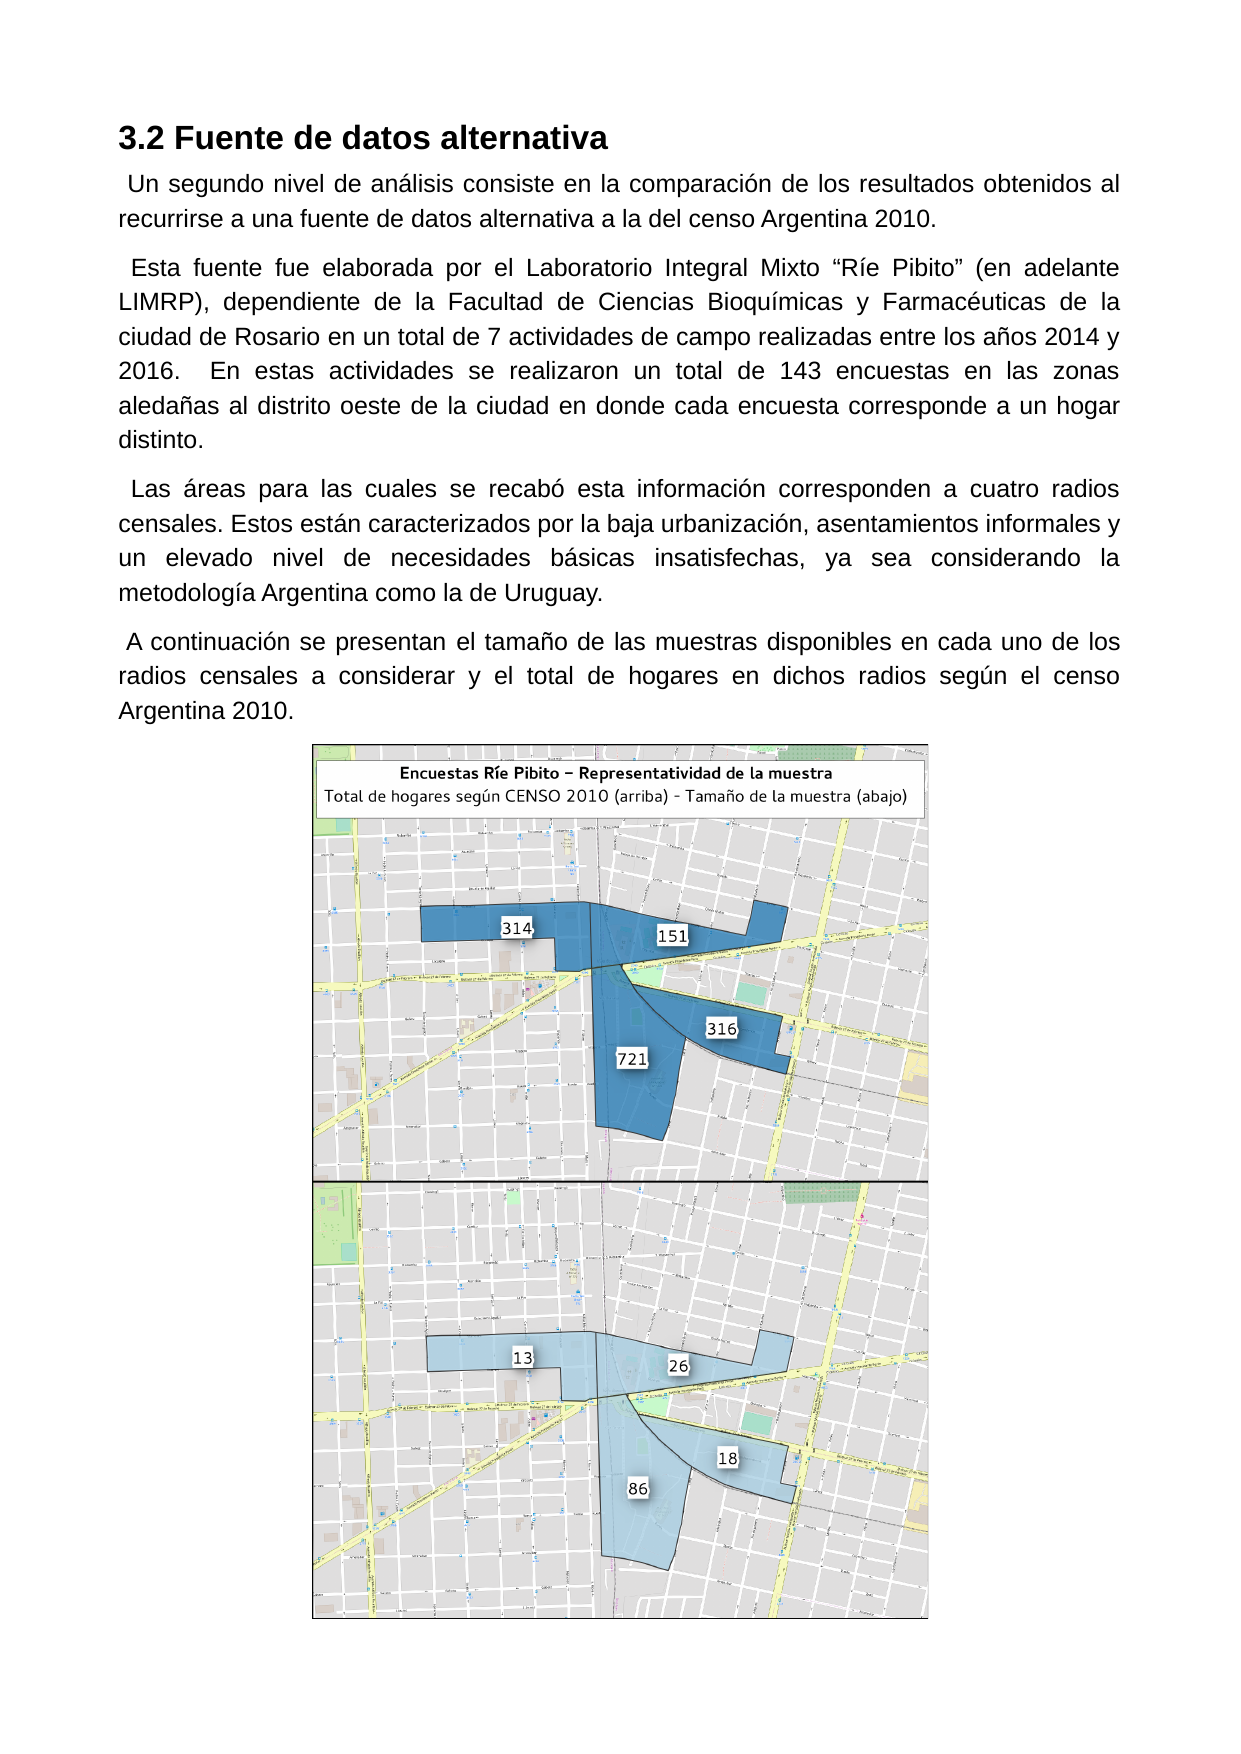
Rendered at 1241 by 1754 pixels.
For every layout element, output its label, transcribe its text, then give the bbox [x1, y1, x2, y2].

text A continuación se presentan el tamaño de las muestras disponibles en cada uno de los radios censales a considerar y el total de hogares en dichos radios según el censo Argentina 2010. [118, 627, 1122, 724]
text Un segundo nivel de análisis consiste en la comparación de los resultados obtenidos al recurrirse a una fuente de datos alternativa a la del censo Argentina 2010. [118, 169, 1122, 232]
picture [312, 744, 929, 1619]
subtitle 3.2 Fuente de datos alternativa [118, 118, 1122, 157]
text Esta fuente fue elaborada por el Laboratorio Integral Mixto “Ríe Pibito” (en adelante LIMRP), dependiente de la Facultad de Ciencias Bioquímicas y Farmacéuticas de la ciudad de Rosario en un total de 7 actividades de campo realizadas entre los años 2014 y 2016. En estas actividades se realizaron un total de 143 encuestas en las zonas aledañas al distrito oeste de la ciudad en donde cada encuesta corresponde a un hogar distinto. [118, 253, 1122, 454]
text Las áreas para las cuales se recabó esta información corresponden a cuatro radios censales. Estos están caracterizados por la baja urbanización, asentamientos informales y un elevado nivel de necesidades básicas insatisfechas, ya sea considerando la metodología Argentina como la de Uruguay. [118, 474, 1122, 606]
